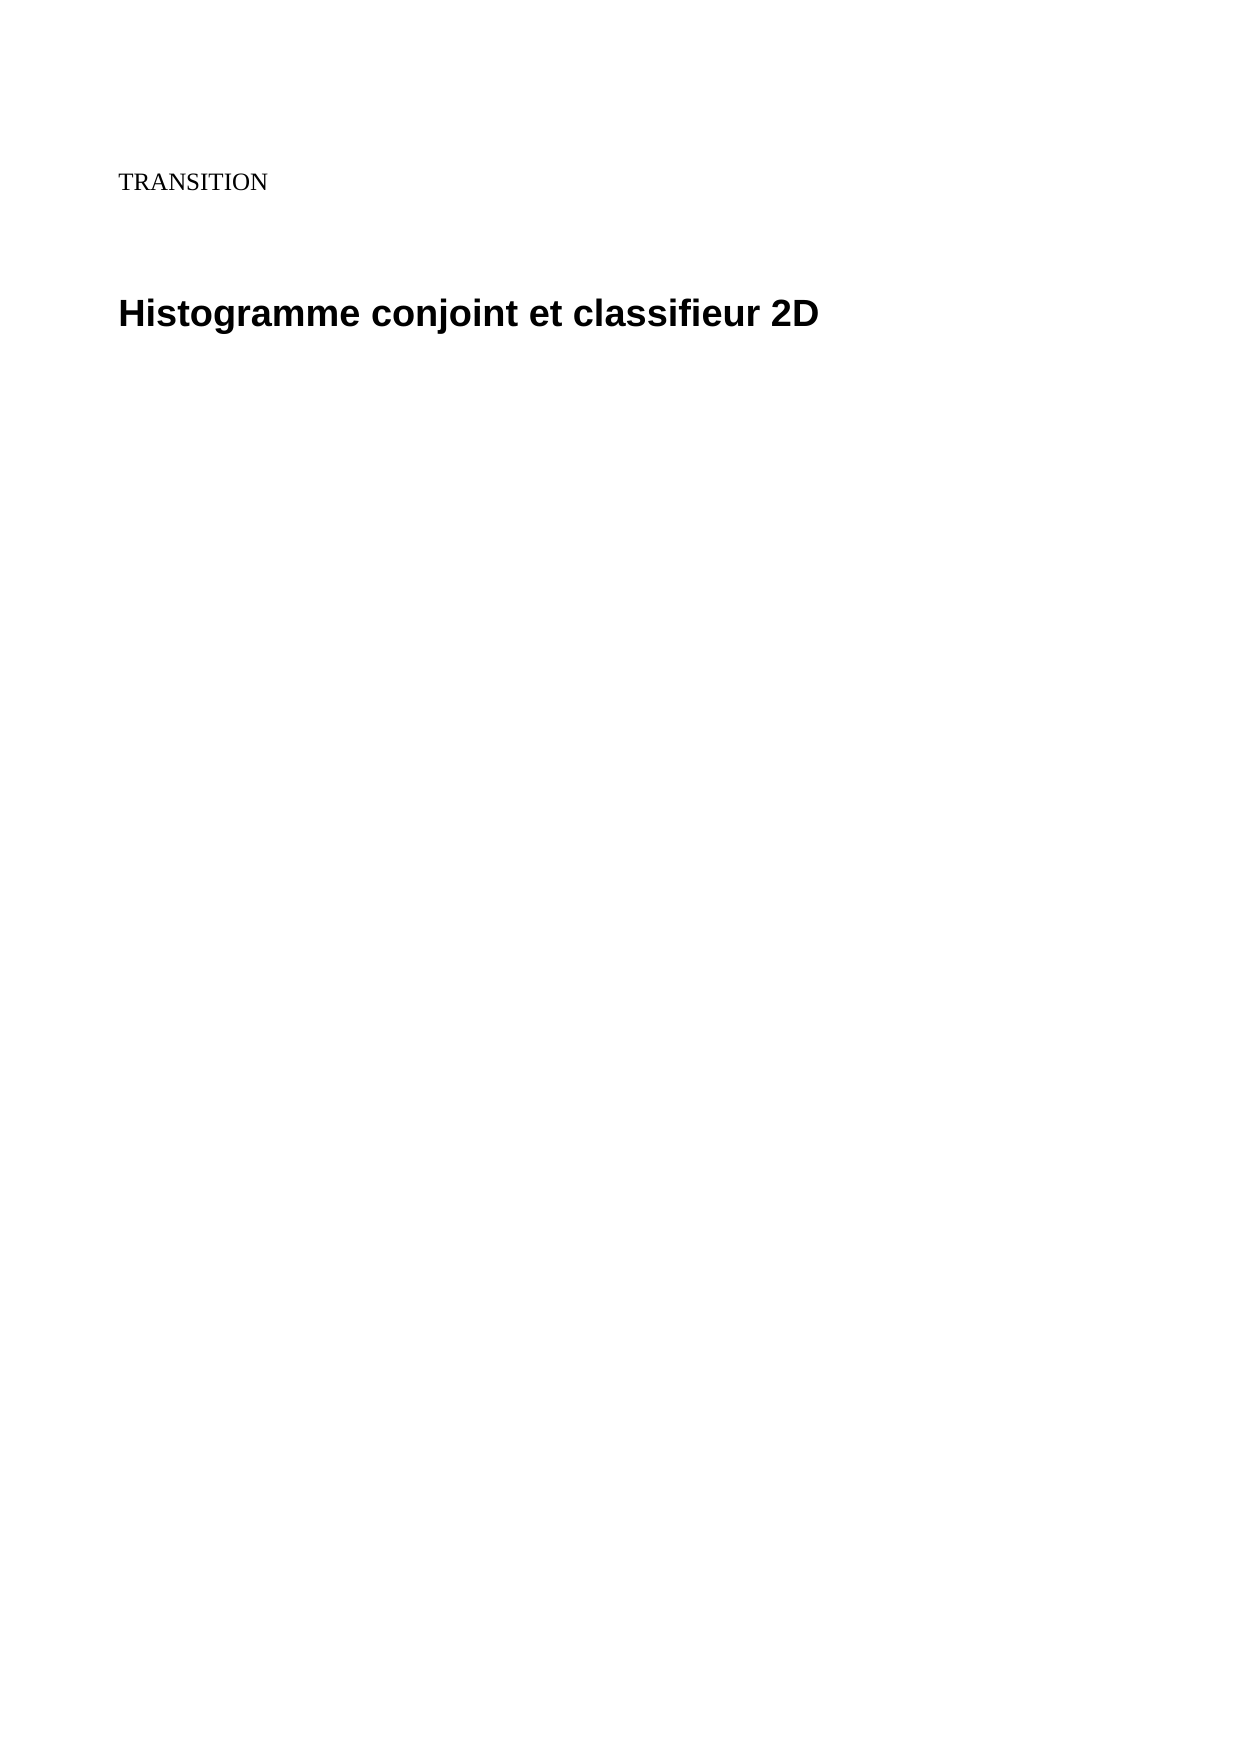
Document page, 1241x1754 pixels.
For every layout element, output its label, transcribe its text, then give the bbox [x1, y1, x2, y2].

subtitle Histogramme conjoint et classifieur 2D [118, 290, 1122, 334]
text TRANSITION [118, 167, 1122, 196]
